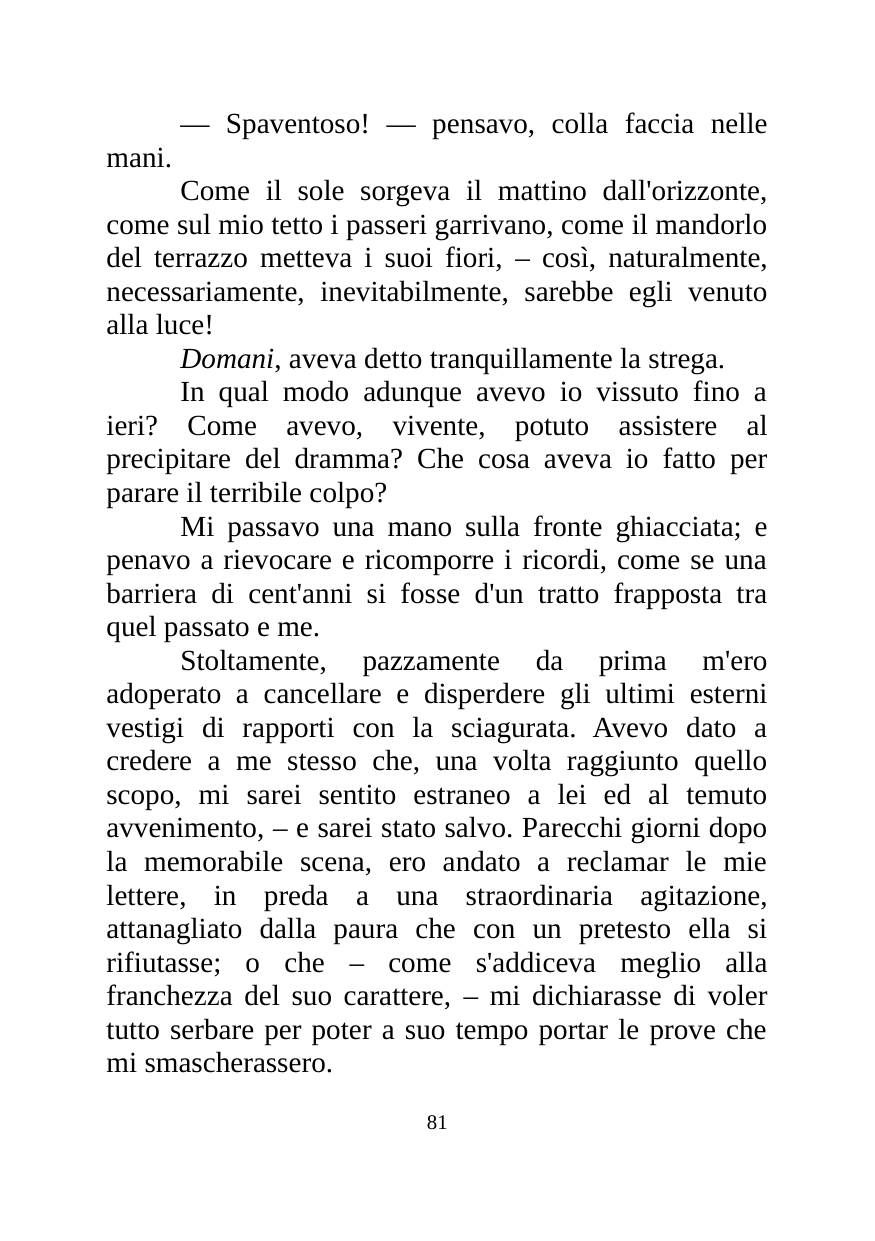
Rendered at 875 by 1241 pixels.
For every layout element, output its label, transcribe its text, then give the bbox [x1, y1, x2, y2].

text In qual modo adunque avevo io vissuto fino a ieri? Come avevo, vivente, potuto assistere al precipitare del dramma? Che cosa aveva io fatto per parare il terribile colpo? [106, 374, 768, 509]
text — Spaventoso! — pensavo, colla faccia nelle mani. [106, 106, 768, 173]
text Domani, aveva detto tranquillamente la strega. [106, 341, 768, 374]
text Come il sole sorgeva il mattino dall'orizzonte, come sul mio tetto i passeri garrivano, come il mandorlo del terrazzo metteva i suoi fiori, – così, naturalmente, necessariamente, inevitabilmente, sarebbe egli venuto alla luce! [106, 173, 768, 341]
text Stoltamente, pazzamente da prima m'ero adoperato a cancellare e disperdere gli ultimi esterni vestigi di rapporti con la sciagurata. Avevo dato a credere a me stesso che, una volta raggiunto quello scopo, mi sarei sentito estraneo a lei ed al temuto avvenimento, – e sarei stato salvo. Parecchi giorni dopo la memorabile scena, ero andato a reclamar le mie lettere, in preda a una straordinaria agitazione, attanagliato dalla paura che con un pretesto ella si rifiutasse; o che – come s'addiceva meglio alla franchezza del suo carattere, – mi dichiarasse di voler tutto serbare per poter a suo tempo portar le prove che mi smascherassero. [106, 643, 768, 1079]
text Mi passavo una mano sulla fronte ghiacciata; e penavo a rievocare e ricomporre i ricordi, come se una barriera di cent'anni si fosse d'un tratto frapposta tra quel passato e me. [106, 509, 768, 643]
